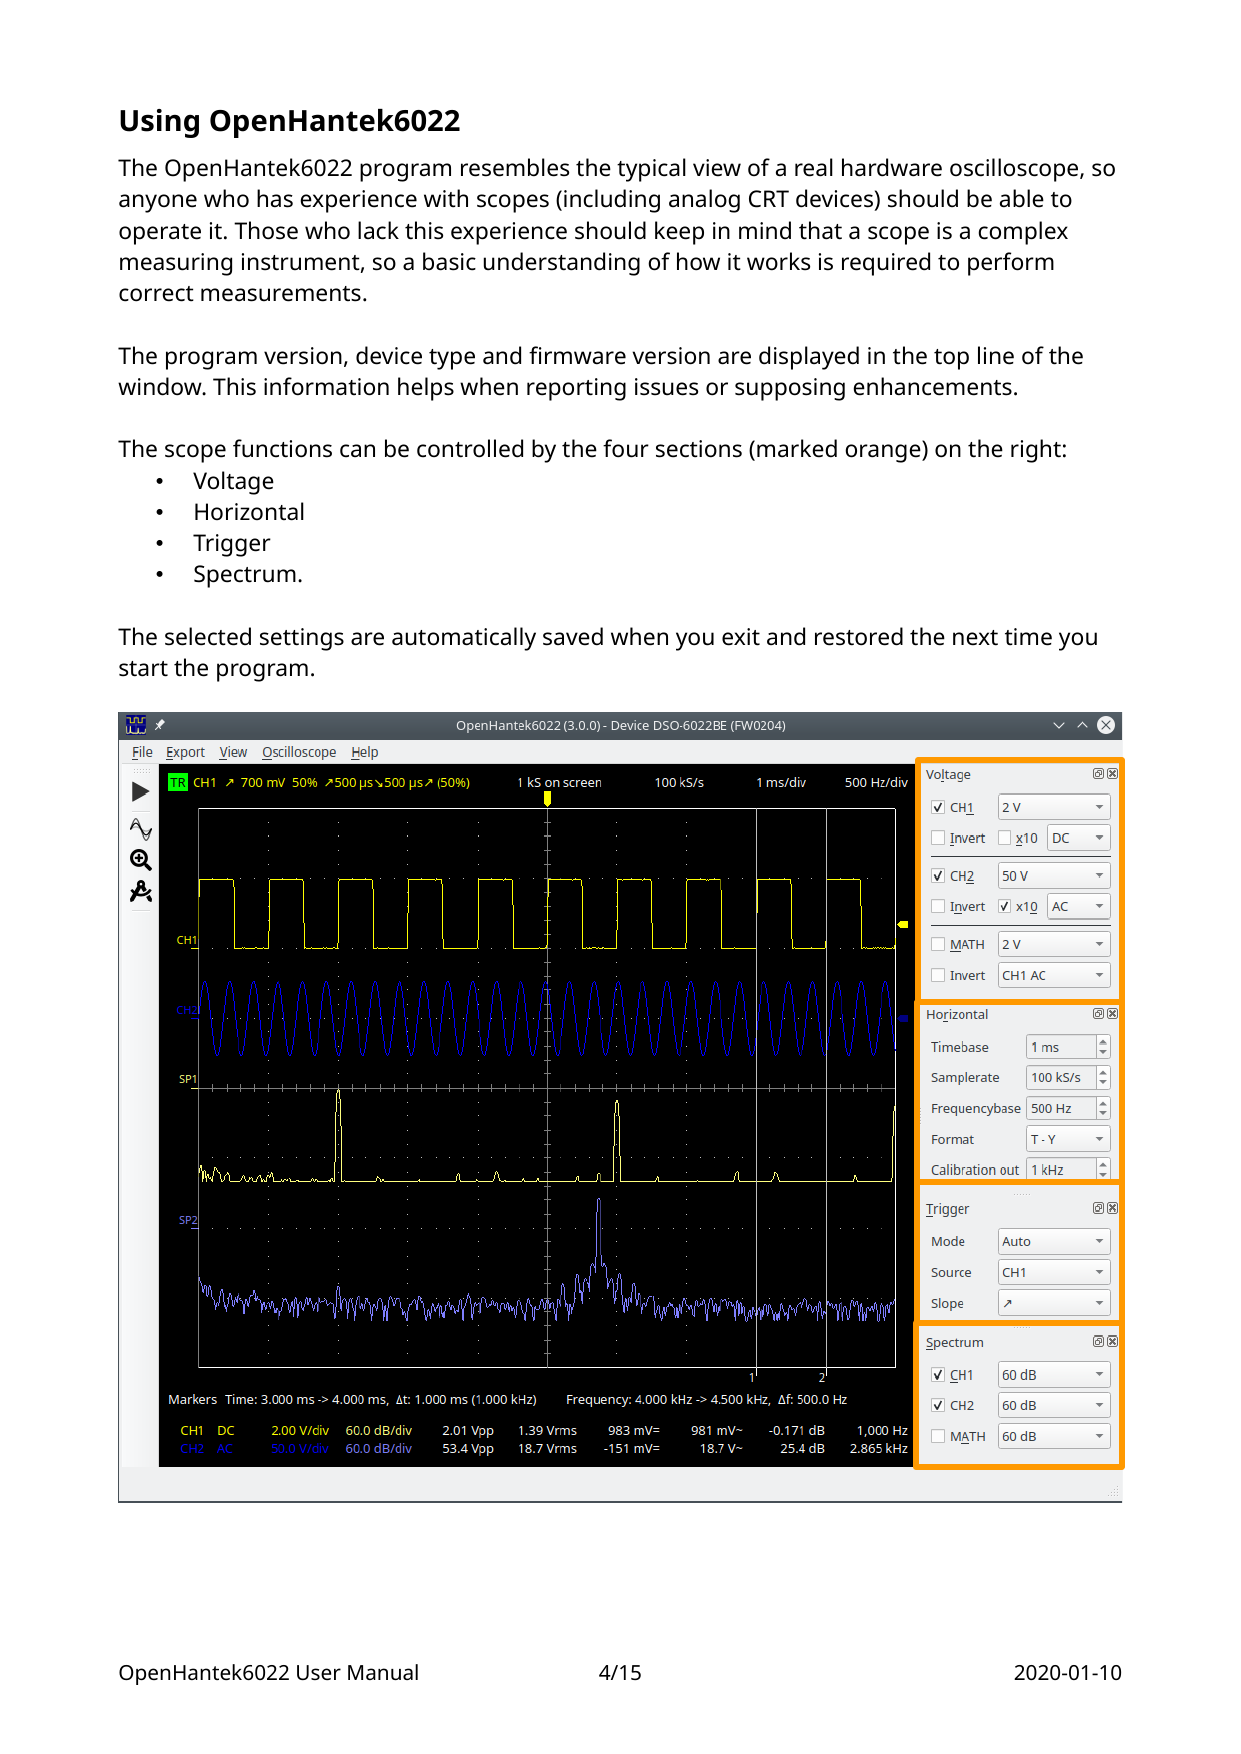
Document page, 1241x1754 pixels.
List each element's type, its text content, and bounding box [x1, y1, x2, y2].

picture [920, 1185, 1119, 1320]
list Trigger [156, 527, 1122, 558]
subtitle Using OpenHantek6022 [118, 100, 1122, 140]
picture [920, 1005, 1119, 1179]
picture [921, 763, 1119, 999]
text The scope functions can be controlled by the four sections (marked orange) on the right: [118, 433, 1122, 465]
text The selected settings are automatically saved when you exit and restored the next time you start the program. [118, 621, 1122, 683]
picture [919, 1326, 1119, 1464]
text The program version, device type and firmware version are displayed in the top line of the window. This information helps when reporting issues or supposing enhancements. [118, 340, 1122, 402]
text The OpenHantek6022 program resembles the typical view of a real hardware oscilloscope, so anyone who has experience with scopes (including analog CRT devices) should be able to operate it. Those who lack this experience should keep in mind that a scope is a complex measuring instrument, so a basic understanding of how it works is required to perform correct measurements. [118, 152, 1122, 308]
list Horizontal [156, 496, 1122, 527]
list Voltage [156, 465, 1122, 496]
list Spectrum. [156, 558, 1122, 590]
picture [118, 712, 1123, 1503]
